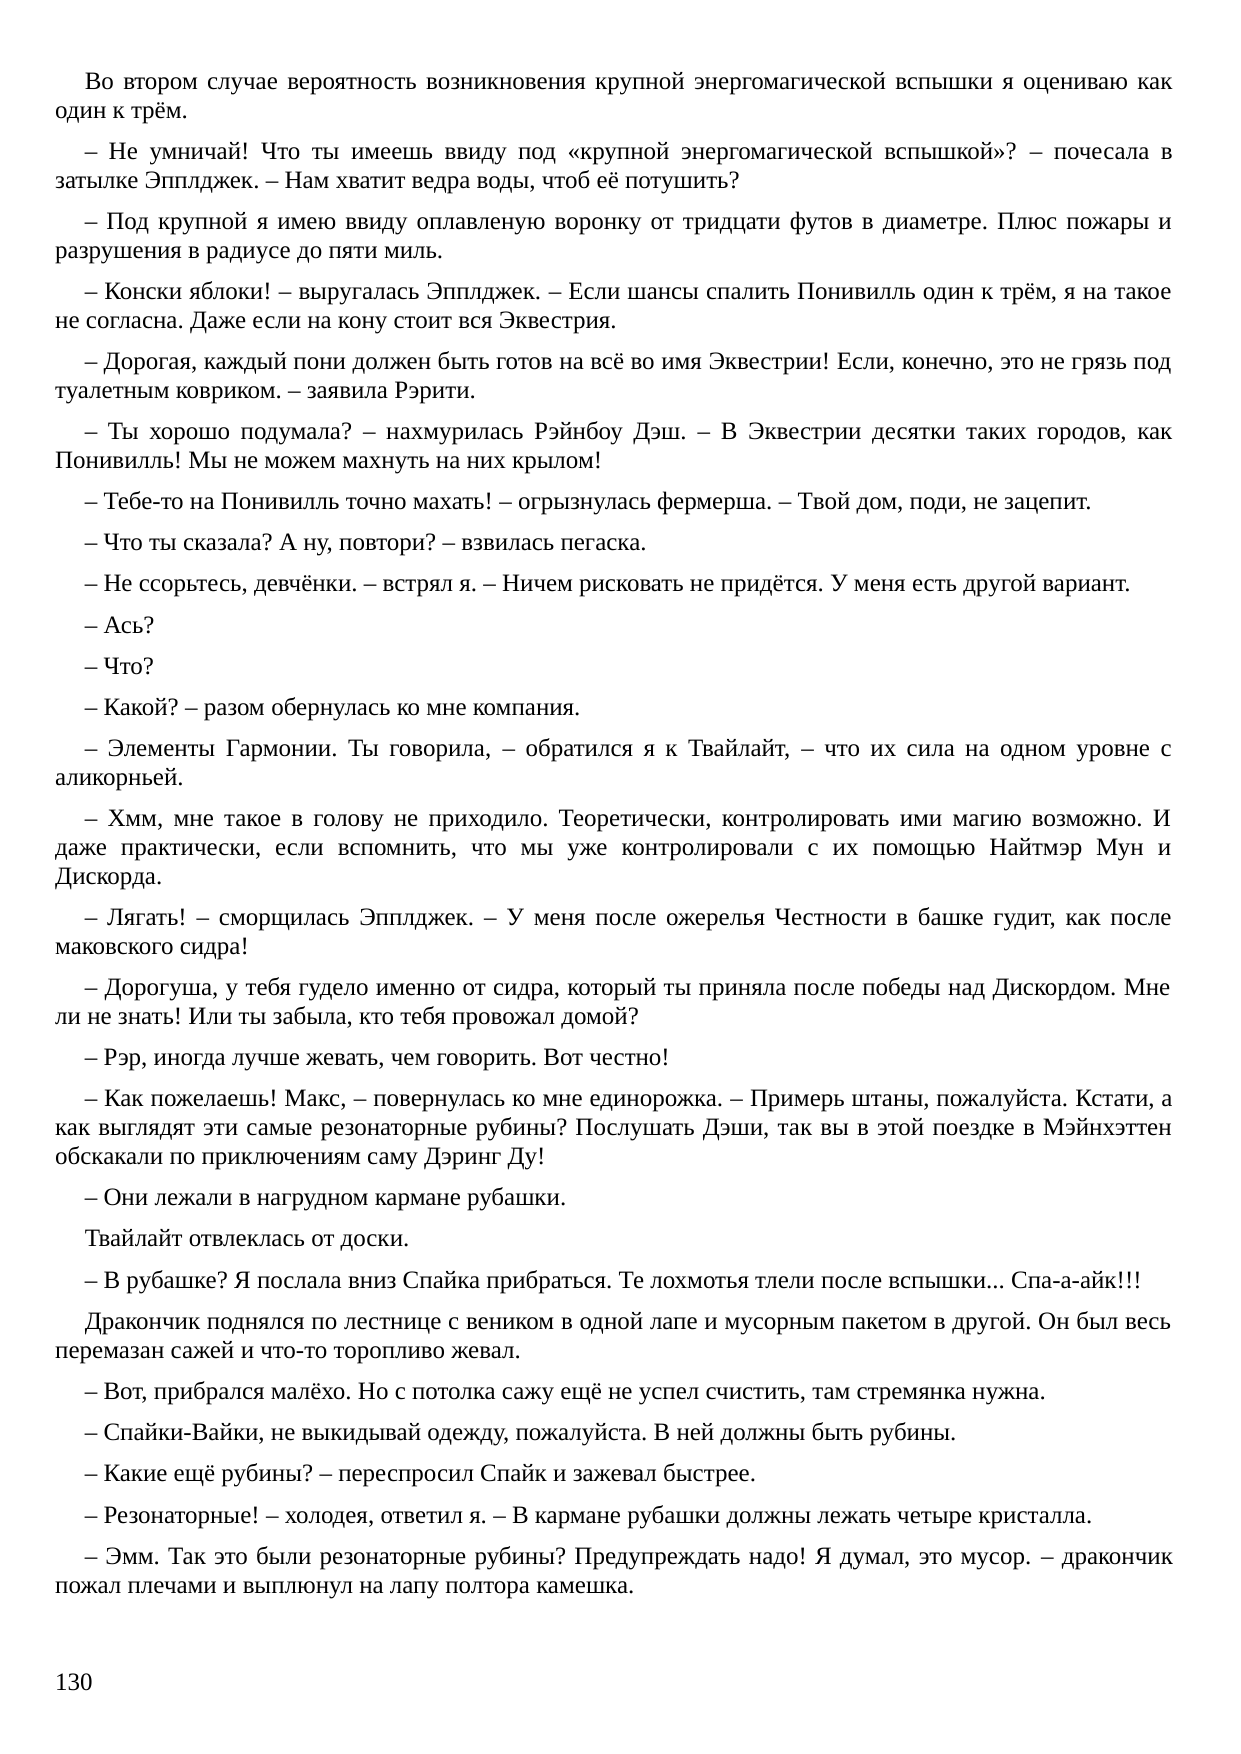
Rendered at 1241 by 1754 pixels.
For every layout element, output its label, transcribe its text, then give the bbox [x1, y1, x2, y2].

text Дракончик поднялся по лестнице с веником в одной лапе и мусорным пакетом в другой. Он был весь перемазан сажей и что-то торопливо жевал. [55, 1306, 1173, 1363]
text Твайлайт отвлеклась от доски. [55, 1223, 1173, 1252]
text – Как пожелаешь! Макс, – повернулась ко мне единорожка. – Примерь штаны, пожалуйста. Кстати, а как выглядят эти самые резонаторные рубины? Послушать Дэши, так вы в этой поездке в Мэйнхэттен обскакали по приключениям саму Дэринг Ду! [55, 1083, 1173, 1170]
text – Какой? – разом обернулась ко мне компания. [55, 692, 1173, 721]
text – Что ты сказала? А ну, повтори? – взвилась пегаска. [55, 527, 1173, 556]
text – Лягать! – сморщилась Эпплджек. – У меня после ожерелья Честности в башке гудит, как после маковского сидра! [55, 902, 1173, 960]
text – Дорогуша, у тебя гудело именно от сидра, который ты приняла после победы над Дискордом. Мне ли не знать! Или ты забыла, кто тебя провожал домой? [55, 972, 1173, 1030]
text – Они лежали в нагрудном кармане рубашки. [55, 1182, 1173, 1211]
text Во втором случае вероятность возникновения крупной энергомагической вспышки я оцениваю как один к трём. [55, 66, 1173, 123]
text – Эмм. Так это были резонаторные рубины? Предупреждать надо! Я думал, это мусор. – дракончик пожал плечами и выплюнул на лапу полтора камешка. [55, 1541, 1173, 1598]
text – Резонаторные! – холодея, ответил я. – В кармане рубашки должны лежать четыре кристалла. [55, 1500, 1173, 1528]
text – Вот, прибрался малёхо. Но с потолка сажу ещё не успел счистить, там стремянка нужна. [55, 1376, 1173, 1405]
text – Спайки-Вайки, не выкидывай одежду, пожалуйста. В ней должны быть рубины. [55, 1417, 1173, 1446]
text – Рэр, иногда лучше жевать, чем говорить. Вот честно! [55, 1042, 1173, 1071]
text – Не умничай! Что ты имеешь ввиду под «крупной энергомагической вспышкой»? – почесала в затылке Эпплджек. – Нам хватит ведра воды, чтоб её потушить? [55, 136, 1173, 193]
text – Тебе-то на Понивилль точно махать! – огрызнулась фермерша. – Твой дом, поди, не зацепит. [55, 486, 1173, 515]
text – Дорогая, каждый пони должен быть готов на всё во имя Эквестрии! Если, конечно, это не грязь под туалетным ковриком. – заявила Рэрити. [55, 346, 1173, 403]
text – Какие ещё рубины? – переспросил Спайк и зажевал быстрее. [55, 1458, 1173, 1487]
text – Ты хорошо подумала? – нахмурилась Рэйнбоу Дэш. – В Эквестрии десятки таких городов, как Понивилль! Мы не можем махнуть на них крылом! [55, 416, 1173, 473]
text – Ась? [55, 610, 1173, 638]
text – Конски яблоки! – выругалась Эпплджек. – Если шансы спалить Понивилль один к трём, я на такое не согласна. Даже если на кону стоит вся Эквестрия. [55, 276, 1173, 333]
text – Элементы Гармонии. Ты говорила, – обратился я к Твайлайт, – что их сила на одном уровне с аликорньей. [55, 733, 1173, 791]
text – В рубашке? Я послала вниз Спайка прибраться. Те лохмотья тлели после вспышки... Спа-а-айк!!! [55, 1265, 1173, 1293]
text – Хмм, мне такое в голову не приходило. Теоретически, контролировать ими магию возможно. И даже практически, если вспомнить, что мы уже контролировали с их помощью Найтмэр Мун и Дискорда. [55, 803, 1173, 890]
text – Не ссорьтесь, девчёнки. – встрял я. – Ничем рисковать не придётся. У меня есть другой вариант. [55, 568, 1173, 597]
text – Что? [55, 651, 1173, 680]
text – Под крупной я имею ввиду оплавленую воронку от тридцати футов в диаметре. Плюс пожары и разрушения в радиусе до пяти миль. [55, 206, 1173, 263]
